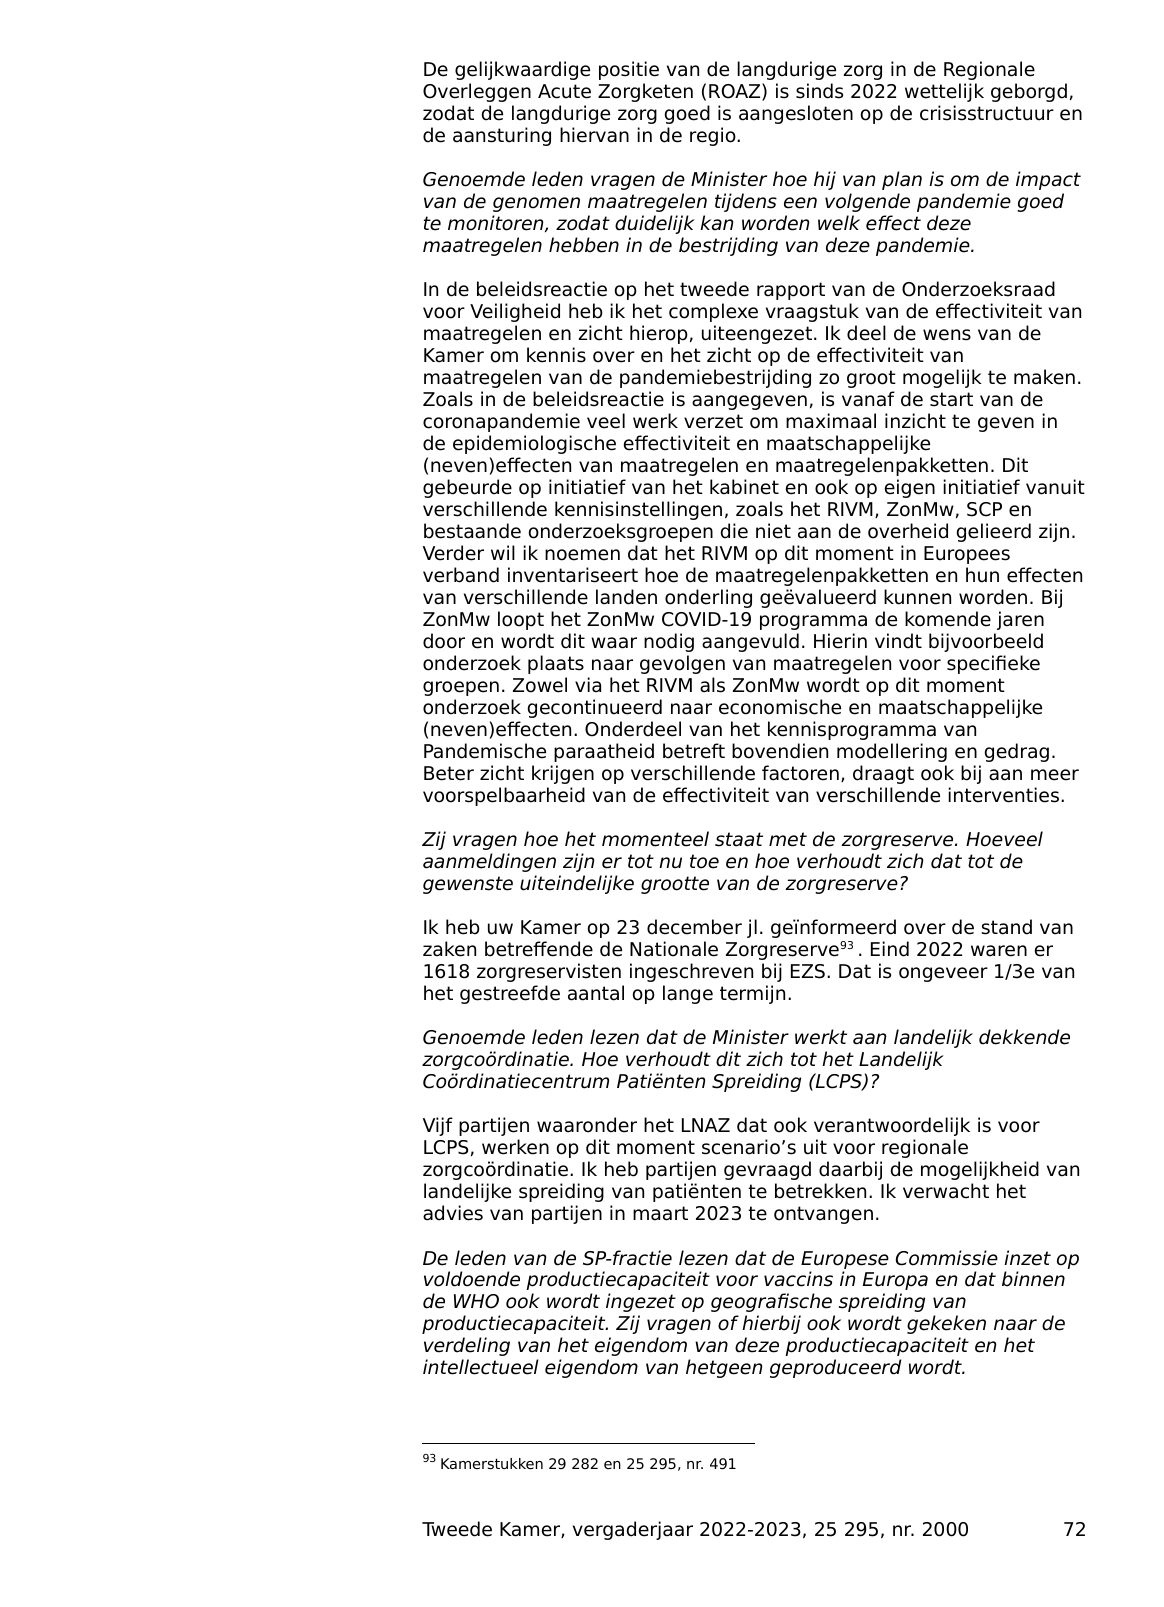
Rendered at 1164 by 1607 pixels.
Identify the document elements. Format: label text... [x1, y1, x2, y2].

text Zij vragen hoe het momenteel staat met de zorgreserve. Hoeveel aanmeldingen zijn er tot nu toe en hoe verhoudt zich dat tot de gewenste uiteindelijke grootte van de zorgreserve? [422, 829, 1087, 895]
text Genoemde leden lezen dat de Minister werkt aan landelijk dekkende zorgcoördinatie. Hoe verhoudt dit zich tot het Landelijk Coördinatiecentrum Patiënten Spreiding (LCPS)? [422, 1027, 1087, 1093]
text Genoemde leden vragen de Minister hoe hij van plan is om de impact van de genomen maatregelen tijdens een volgende pandemie goed te monitoren, zodat duidelijk kan worden welk effect deze maatregelen hebben in de bestrijding van deze pandemie. [422, 169, 1087, 257]
text In de beleidsreactie op het tweede rapport van de Onderzoeksraad voor Veiligheid heb ik het complexe vraagstuk van de effectiviteit van maatregelen en zicht hierop, uiteengezet. Ik deel de wens van de Kamer om kennis over en het zicht op de effectiviteit van maatregelen van de pandemiebestrijding zo groot mogelijk te maken. Zoals in de beleidsreactie is aangegeven, is vanaf de start van de coronapandemie veel werk verzet om maximaal inzicht te geven in de epidemiologische effectiviteit en maatschappelijke (neven)effecten van maatregelen en maatregelenpakketten. Dit gebeurde op initiatief van het kabinet en ook op eigen initiatief vanuit verschillende kennisinstellingen, zoals het RIVM, ZonMw, SCP en bestaande onderzoeksgroepen die niet aan de overheid gelieerd zijn. Verder wil ik noemen dat het RIVM op dit moment in Europees verband inventariseert hoe de maatregelenpakketten en hun effecten van verschillende landen onderling geëvalueerd kunnen worden. Bij ZonMw loopt het ZonMw COVID-19 programma de komende jaren door en wordt dit waar nodig aangevuld. Hierin vindt bijvoorbeeld onderzoek plaats naar gevolgen van maatregelen voor specifieke groepen. Zowel via het RIVM als ZonMw wordt op dit moment onderzoek gecontinueerd naar economische en maatschappelijke (neven)effecten. Onderdeel van het kennisprogramma van Pandemische paraatheid betreft bovendien modellering en gedrag. Beter zicht krijgen op verschillende factoren, draagt ook bij aan meer voorspelbaarheid van de effectiviteit van verschillende interventies. [422, 279, 1087, 807]
text Vijf partijen waaronder het LNAZ dat ook verantwoordelijk is voor LCPS, werken op dit moment scenario’s uit voor regionale zorgcoördinatie. Ik heb partijen gevraagd daarbij de mogelijkheid van landelijke spreiding van patiënten te betrekken. Ik verwacht het advies van partijen in maart 2023 te ontvangen. [422, 1115, 1087, 1225]
text De gelijkwaardige positie van de langdurige zorg in de Regionale Overleggen Acute Zorgketen (ROAZ) is sinds 2022 wettelijk geborgd, zodat de langdurige zorg goed is aangesloten op de crisisstructuur en de aansturing hiervan in de regio. [422, 59, 1087, 147]
text Kamerstukken 29 282 en 25 295, nr. 491 [422, 1452, 1087, 1474]
text De leden van de SP-fractie lezen dat de Europese Commissie inzet op voldoende productiecapaciteit voor vaccins in Europa en dat binnen de WHO ook wordt ingezet op geografische spreiding van productiecapaciteit. Zij vragen of hierbij ook wordt gekeken naar de verdeling van het eigendom van deze productiecapaciteit en het intellectueel eigendom van hetgeen geproduceerd wordt. [422, 1247, 1087, 1379]
text Ik heb uw Kamer op 23 december jl. geïnformeerd over de stand van zaken betreffende de Nationale Zorgreserve. Eind 2022 waren er 1618 zorgreservisten ingeschreven bij EZS. Dat is ongeveer 1/3e van het gestreefde aantal op lange termijn. [422, 917, 1087, 1005]
